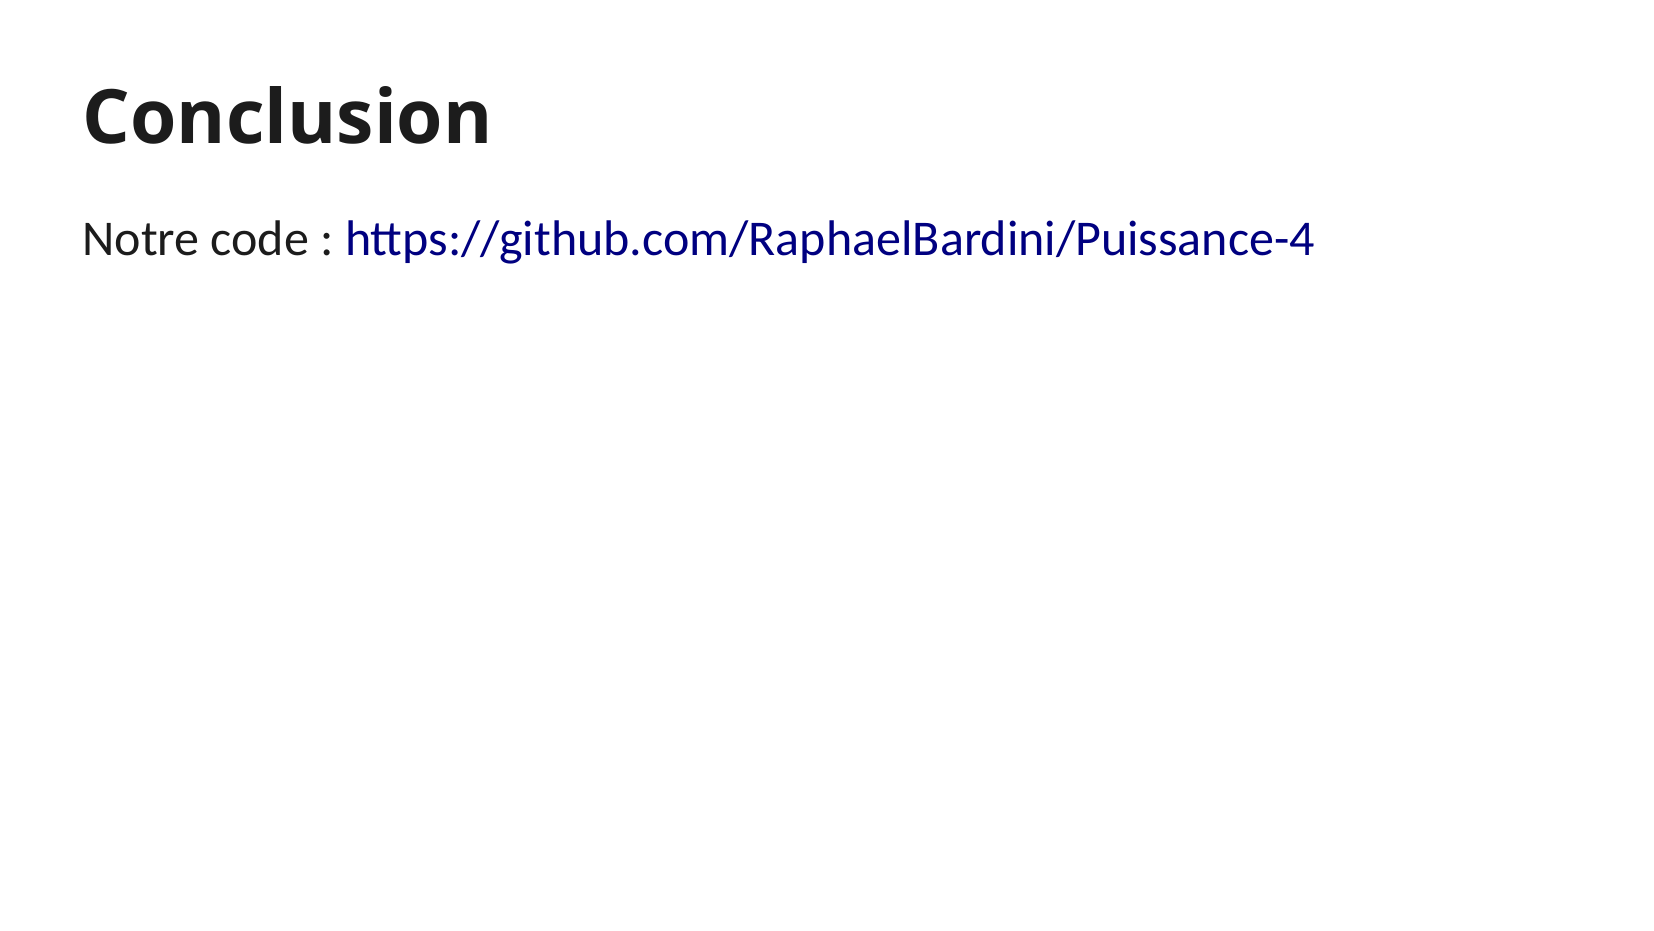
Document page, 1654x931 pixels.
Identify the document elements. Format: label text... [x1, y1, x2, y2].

title Conclusion [82, 37, 1571, 193]
subtitle Notre code : https://github.com/RaphaelBardini/Puissance-4 [82, 217, 1571, 758]
